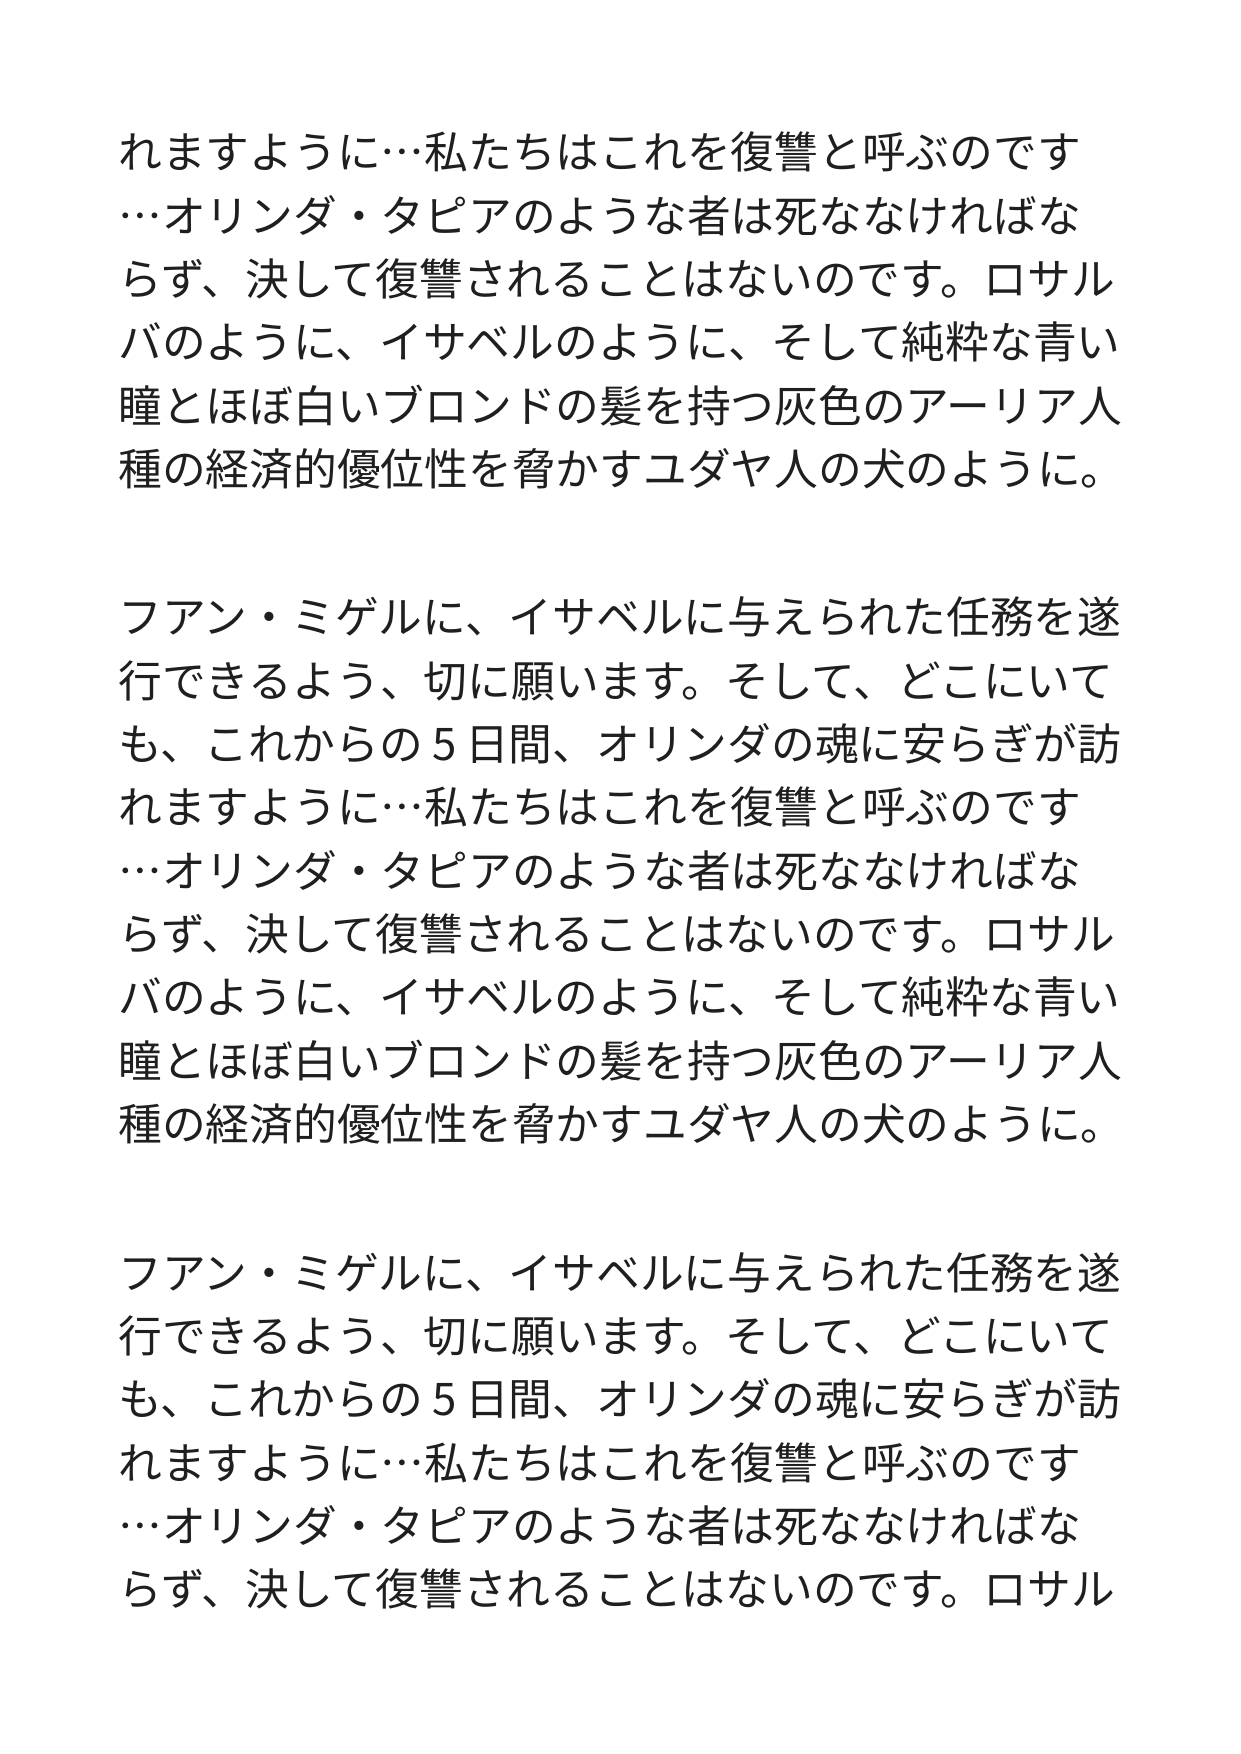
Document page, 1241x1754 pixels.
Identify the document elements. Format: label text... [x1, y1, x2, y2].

text フアン・ミゲルに、イサベルに与えられた任務を遂行できるよう、切に願います。そして、どこにいても、これからの5日間、オリンダの魂に安らぎが訪れますように…私たちはこれを復讐と呼ぶのです…オリンダ・タピアのような者は死ななければならず、決して復讐されることはないのです。ロサル [118, 1238, 1122, 1618]
text フアン・ミゲルに、イサベルに与えられた任務を遂行できるよう、切に願います。そして、どこにいても、これからの5日間、オリンダの魂に安らぎが訪れますように…私たちはこれを復讐と呼ぶのです…オリンダ・タピアのような者は死ななければならず、決して復讐されることはないのです。ロサルバのように、イサベルのように、そして純粋な青い瞳とほぼ白いブロンドの髪を持つ灰色のアーリア人種の経済的優位性を脅かすユダヤ人の犬のように。 [118, 583, 1122, 1153]
text れますように…私たちはこれを復讐と呼ぶのです…オリンダ・タピアのような者は死ななければならず、決して復讐されることはないのです。ロサルバのように、イサベルのように、そして純粋な青い瞳とほぼ白いブロンドの髪を持つ灰色のアーリア人種の経済的優位性を脅かすユダヤ人の犬のように。 [118, 118, 1122, 498]
